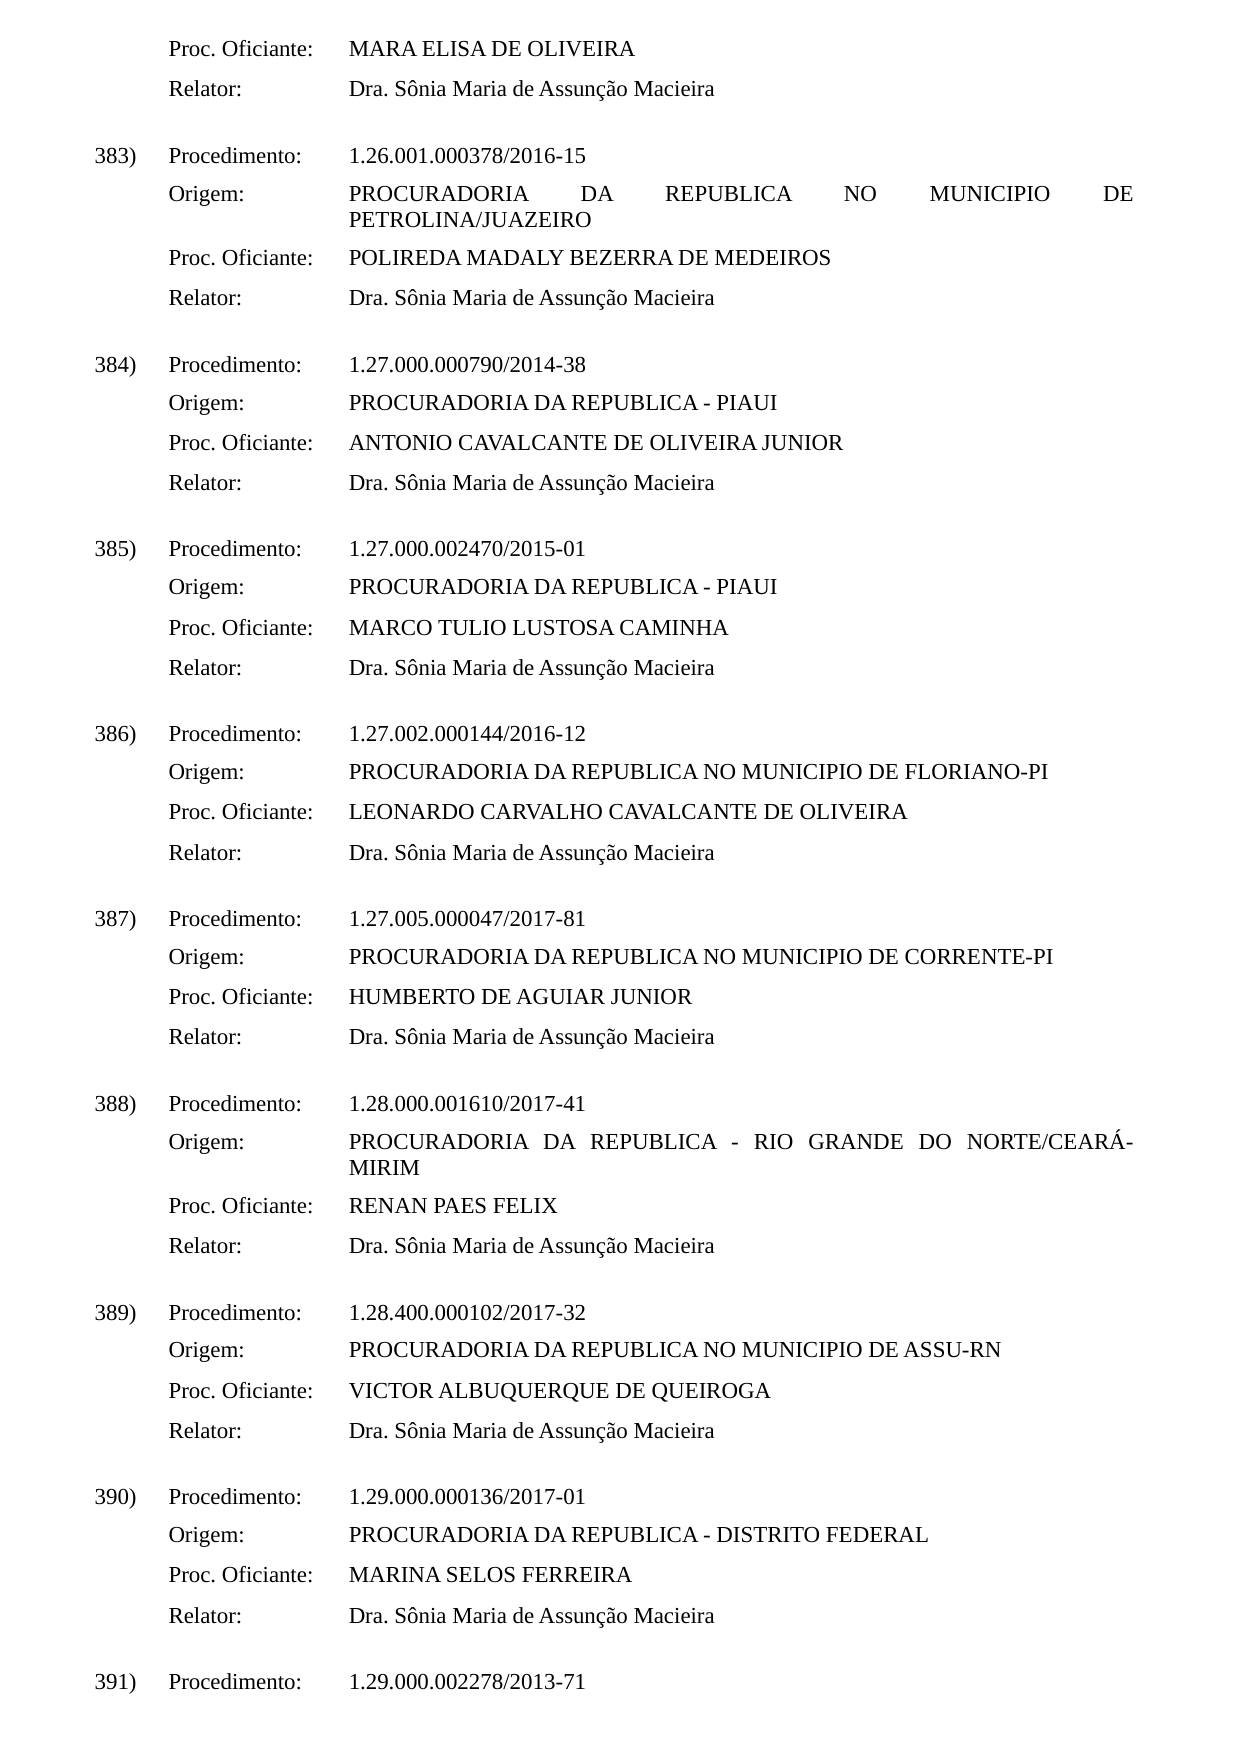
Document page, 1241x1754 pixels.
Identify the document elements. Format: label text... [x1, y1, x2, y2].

table_cell Relator: [163, 279, 343, 319]
table_header Procedimento: [163, 899, 343, 937]
table_cell [89, 279, 162, 319]
table_header 1.27.000.000790/2014-38 [343, 345, 1139, 383]
table_header 1.28.400.000102/2017-32 [343, 1293, 1139, 1331]
table_cell MARA ELISA DE OLIVEIRA [343, 30, 1139, 70]
table_cell Relator: [163, 1596, 343, 1636]
table_cell VICTOR ALBUQUERQUE DE QUEIROGA [343, 1371, 1139, 1411]
table_header 1.27.000.002470/2015-01 [343, 530, 1139, 568]
table_cell PROCURADORIA DA REPUBLICA NO MUNICIPIO DE ASSU-RN [343, 1331, 1139, 1371]
table_cell [89, 383, 162, 423]
table_cell PROCURADORIA DA REPUBLICA - PIAUI [343, 568, 1139, 608]
table_cell [89, 1516, 162, 1556]
table_cell [89, 238, 162, 278]
table_cell [89, 833, 162, 873]
table_cell PROCURADORIA DA REPUBLICA - PIAUI [343, 383, 1139, 423]
table_cell ANTONIO CAVALCANTE DE OLIVEIRA JUNIOR [343, 423, 1139, 463]
table_header 1.26.001.000378/2016-15 [343, 136, 1139, 174]
table_cell PROCURADORIA DA REPUBLICA NO MUNICIPIO DE FLORIANO-PI [343, 753, 1139, 793]
table_header Procedimento: [163, 1478, 343, 1516]
table_cell Proc. Oficiante: [163, 1556, 343, 1596]
table_header 388) [89, 1084, 162, 1122]
table_cell Proc. Oficiante: [163, 1186, 343, 1226]
table_cell Dra. Sônia Maria de Assunção Macieira [343, 70, 1139, 110]
table_cell Relator: [163, 648, 343, 688]
table_cell [89, 1556, 162, 1596]
table_cell Origem: [163, 1122, 343, 1186]
table_cell [89, 1186, 162, 1226]
table_cell Origem: [163, 568, 343, 608]
table_cell Origem: [163, 1331, 343, 1371]
table_header 384) [89, 345, 162, 383]
table_header 385) [89, 530, 162, 568]
table_cell [89, 978, 162, 1018]
table_cell Dra. Sônia Maria de Assunção Macieira [343, 463, 1139, 503]
table_cell Proc. Oficiante: [163, 608, 343, 648]
table_cell [89, 1331, 162, 1371]
table_header Procedimento: [163, 715, 343, 752]
table_cell [89, 753, 162, 793]
table_header 1.27.005.000047/2017-81 [343, 899, 1139, 937]
table_cell PROCURADORIA DA REPUBLICA - DISTRITO FEDERAL [343, 1516, 1139, 1556]
table_header Procedimento: [163, 345, 343, 383]
table_cell [89, 174, 162, 238]
table_cell Relator: [163, 833, 343, 873]
table_header Procedimento: [163, 1663, 343, 1700]
table_cell HUMBERTO DE AGUIAR JUNIOR [343, 978, 1139, 1018]
table_cell Proc. Oficiante: [163, 30, 343, 70]
table_cell Dra. Sônia Maria de Assunção Macieira [343, 1018, 1139, 1058]
table_cell Dra. Sônia Maria de Assunção Macieira [343, 1596, 1139, 1636]
table_cell Proc. Oficiante: [163, 238, 343, 278]
table_header Procedimento: [163, 136, 343, 174]
table_cell [89, 1371, 162, 1411]
table_cell Dra. Sônia Maria de Assunção Macieira [343, 279, 1139, 319]
table_header 391) [89, 1663, 162, 1700]
table_header 387) [89, 899, 162, 937]
table_header Procedimento: [163, 530, 343, 568]
table_cell [89, 423, 162, 463]
table_header 390) [89, 1478, 162, 1516]
table_cell [89, 1018, 162, 1058]
table_header 1.27.002.000144/2016-12 [343, 715, 1139, 752]
table_header 389) [89, 1293, 162, 1331]
table_cell [89, 463, 162, 503]
table_header 386) [89, 715, 162, 752]
table_header 1.29.000.002278/2013-71 [343, 1663, 1139, 1700]
table_cell MARCO TULIO LUSTOSA CAMINHA [343, 608, 1139, 648]
table_cell Dra. Sônia Maria de Assunção Macieira [343, 648, 1139, 688]
table_cell Dra. Sônia Maria de Assunção Macieira [343, 833, 1139, 873]
table_cell Relator: [163, 1018, 343, 1058]
table_cell Relator: [163, 463, 343, 503]
table_cell [89, 70, 162, 110]
table_header Procedimento: [163, 1293, 343, 1331]
table_cell [89, 30, 162, 70]
table_cell Proc. Oficiante: [163, 1371, 343, 1411]
table_cell Origem: [163, 1516, 343, 1556]
table_cell [89, 1122, 162, 1186]
table_cell Relator: [163, 70, 343, 110]
table_header 1.29.000.000136/2017-01 [343, 1478, 1139, 1516]
table_cell Origem: [163, 174, 343, 238]
table_cell Relator: [163, 1411, 343, 1451]
table_header 1.28.000.001610/2017-41 [343, 1084, 1139, 1122]
table_cell Origem: [163, 937, 343, 977]
table_cell Origem: [163, 383, 343, 423]
table_cell PROCURADORIA DA REPUBLICA - RIO GRANDE DO NORTE/CEARÁ-MIRIM [343, 1122, 1139, 1186]
table_cell MARINA SELOS FERREIRA [343, 1556, 1139, 1596]
table_cell LEONARDO CARVALHO CAVALCANTE DE OLIVEIRA [343, 793, 1139, 833]
table_cell Proc. Oficiante: [163, 793, 343, 833]
table_cell [89, 1411, 162, 1451]
table_cell PROCURADORIA DA REPUBLICA NO MUNICIPIO DE CORRENTE-PI [343, 937, 1139, 977]
table_cell [89, 568, 162, 608]
table_header Procedimento: [163, 1084, 343, 1122]
table_cell [89, 1226, 162, 1267]
table_cell POLIREDA MADALY BEZERRA DE MEDEIROS [343, 238, 1139, 278]
table_cell [89, 648, 162, 688]
table_cell [89, 937, 162, 977]
table_cell [89, 1596, 162, 1636]
table_cell [89, 608, 162, 648]
table_cell Dra. Sônia Maria de Assunção Macieira [343, 1411, 1139, 1451]
table_cell [89, 793, 162, 833]
table_cell PROCURADORIA DA REPUBLICA NO MUNICIPIO DE PETROLINA/JUAZEIRO [343, 174, 1139, 238]
table_cell Dra. Sônia Maria de Assunção Macieira [343, 1226, 1139, 1267]
table_cell Proc. Oficiante: [163, 423, 343, 463]
table_cell Origem: [163, 753, 343, 793]
table_cell Proc. Oficiante: [163, 978, 343, 1018]
table_cell RENAN PAES FELIX [343, 1186, 1139, 1226]
table_header 383) [89, 136, 162, 174]
table_cell Relator: [163, 1226, 343, 1267]
